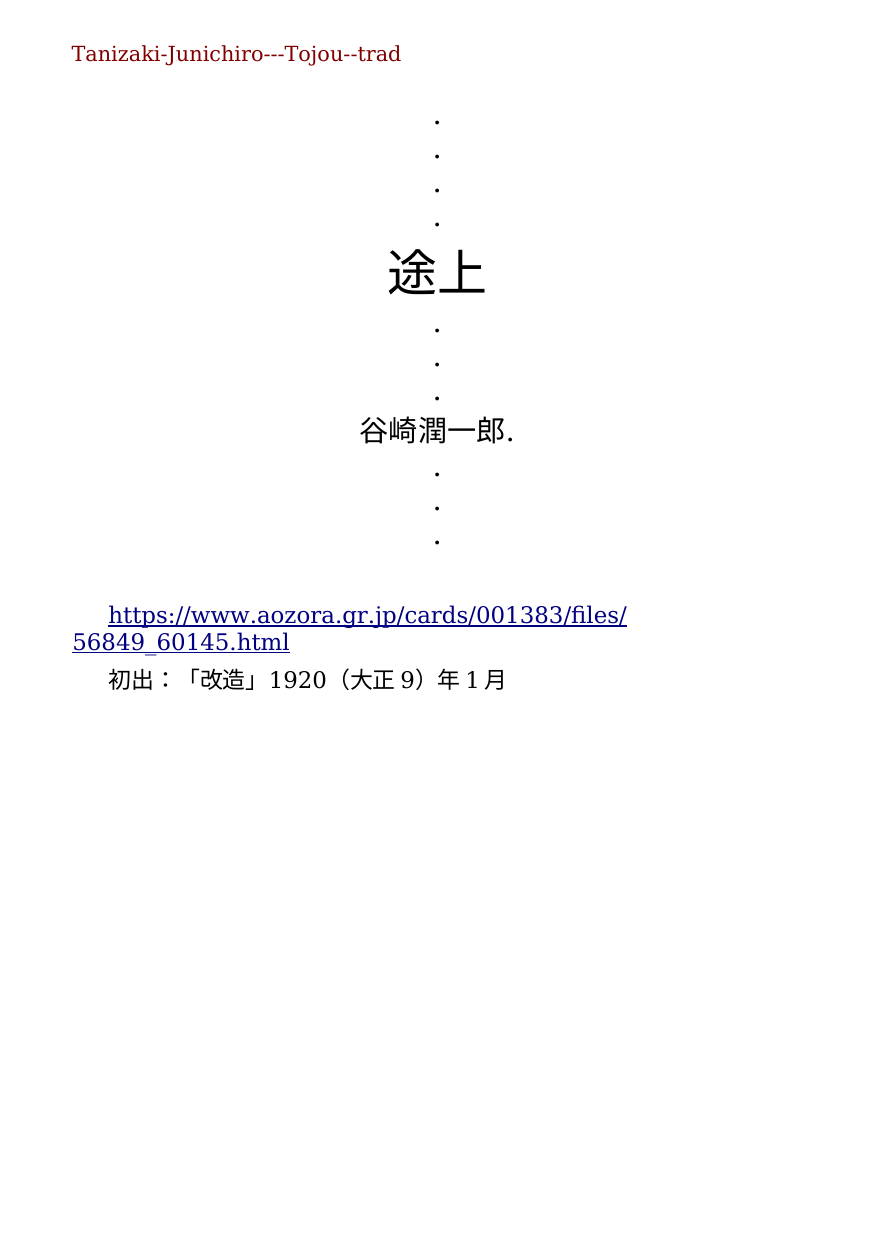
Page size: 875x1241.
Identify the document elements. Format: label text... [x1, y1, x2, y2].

text https://www.aozora.gr.jp/cards/001383/files/56849_60145.html [72, 602, 802, 656]
text Tanizaki-Junichiro---Tojou--trad [71, 42, 803, 66]
subtitle . . . . 途上 . . . 谷崎潤一郎. . . . [36, 97, 838, 551]
text 初出：「改造」1920（大正9）年1月 [72, 662, 802, 695]
